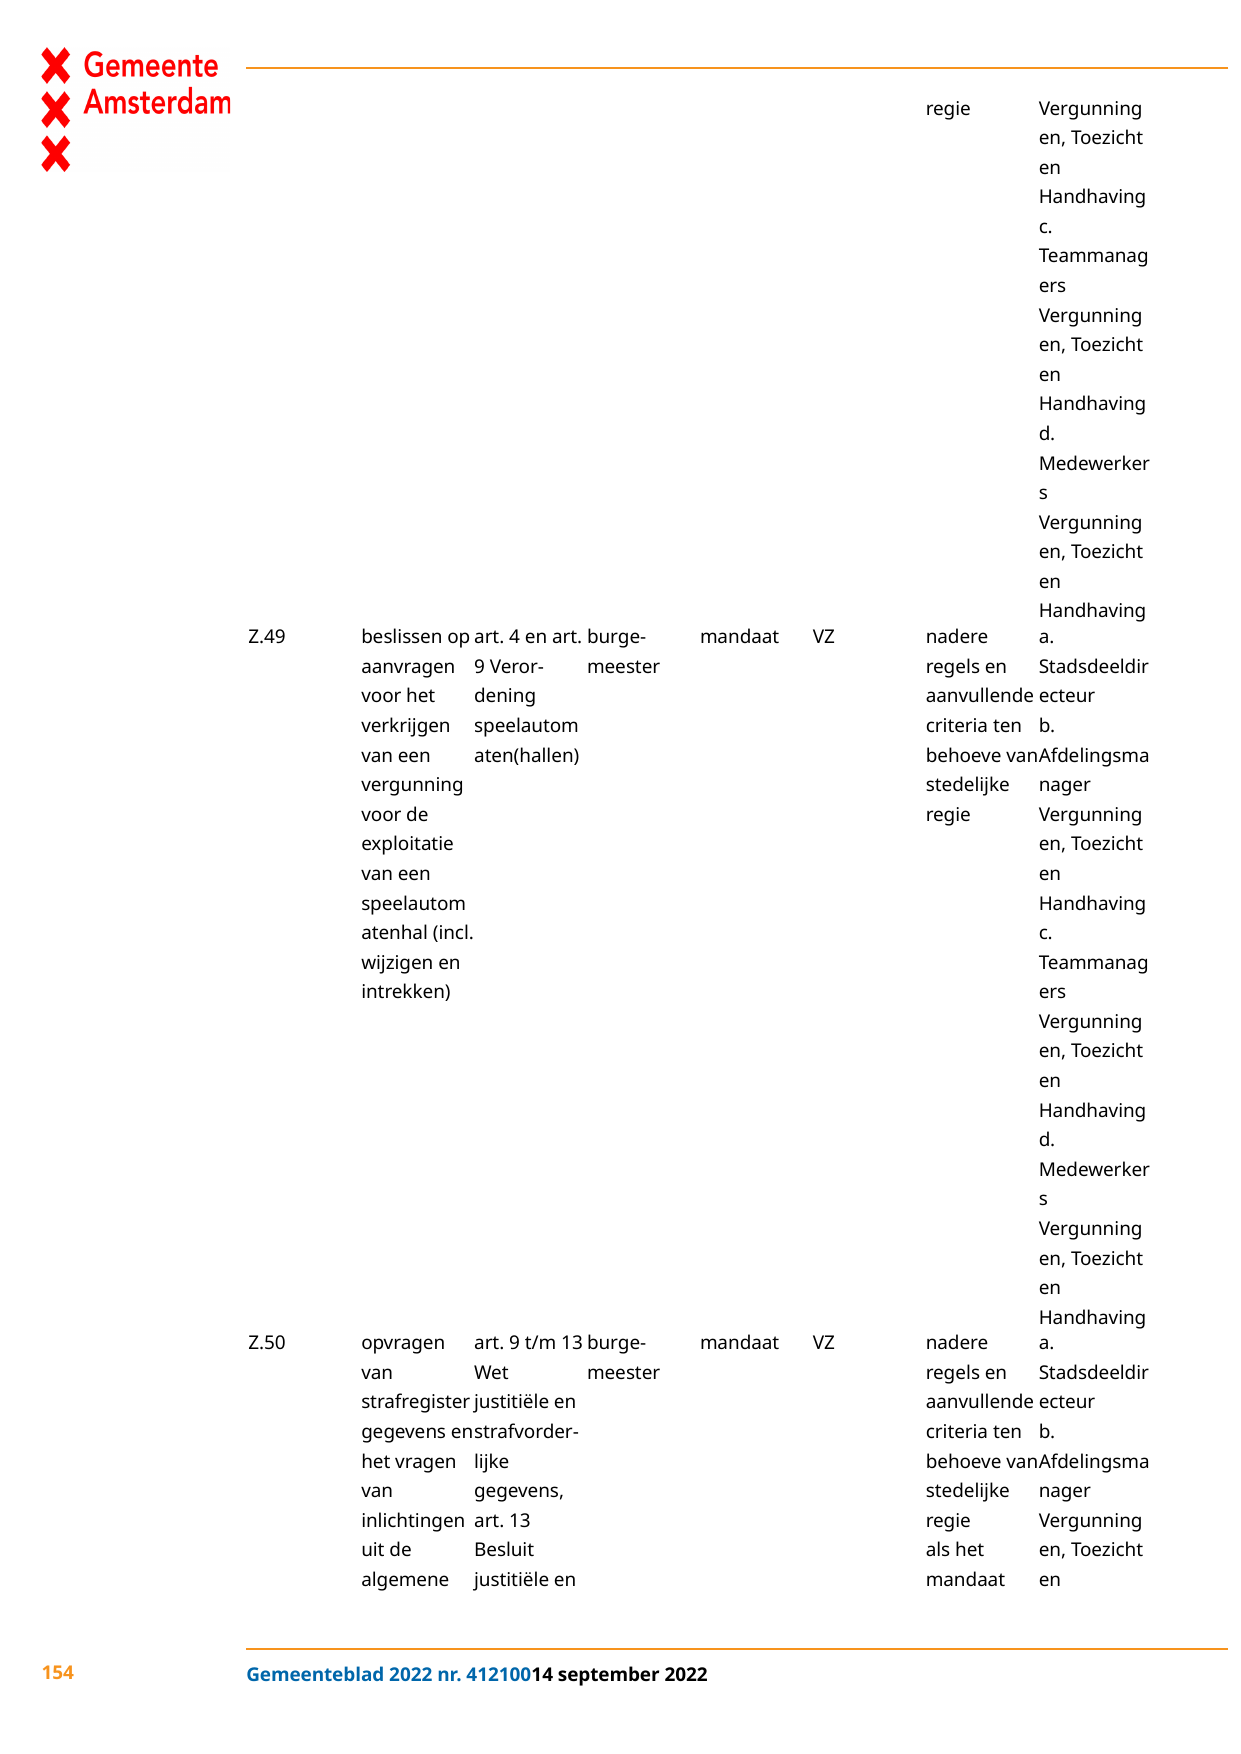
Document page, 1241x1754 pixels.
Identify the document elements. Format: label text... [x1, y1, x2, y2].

table_cell mandaat [700, 624, 813, 1329]
table_cell opvragen van strafregistergegevens en het vragen van inlichtingen uit de algemene [361, 1330, 474, 1592]
table_cell [474, 95, 587, 623]
table_cell a. Stadsdeeldirecteur b. Afdelingsmanager Vergunningen, Toezicht en Handhaving c. Teammanagers Vergunningen, Toezicht en Handhaving d. Medewerkers Vergunningen, Toezicht en Handhaving [1039, 624, 1152, 1329]
table_cell [587, 95, 700, 623]
table_cell nadere regels en aanvullende criteria ten behoeve van stedelijke regie [926, 624, 1038, 1329]
table_cell art. 4 en art. 9 Veror-dening speelautomaten(hallen) [474, 624, 587, 1329]
table_cell VZ [813, 624, 926, 1329]
table_cell Z.49 [248, 624, 361, 1329]
table_cell regie [926, 95, 1038, 623]
picture [41, 47, 231, 172]
table_cell VZ [813, 1330, 926, 1592]
table_cell burge-meester [587, 1330, 700, 1592]
table_cell Vergunningen, Toezicht en Handhaving c. Teammanagers Vergunningen, Toezicht en Handhavingd. Medewerkers Vergunningen, Toezicht en Handhaving [1039, 95, 1152, 623]
table_cell [361, 95, 474, 623]
table_cell burge-meester [587, 624, 700, 1329]
table_cell Z.50 [248, 1330, 361, 1592]
table_cell [700, 95, 813, 623]
table_cell mandaat [700, 1330, 813, 1592]
table_cell art. 9 t/m 13 Wet justitiële en strafvorder-lijke gegevens, art. 13 Besluit justitiële en [474, 1330, 587, 1592]
table_cell [248, 95, 361, 623]
table_cell beslissen op aanvragen voor het verkrijgen van een vergunning voor de exploitatie van een speelautomatenhal (incl. wijzigen en intrekken) [361, 624, 474, 1329]
table_cell [813, 95, 926, 623]
table_cell a. Stadsdeeldirecteur b. Afdelingsmanager Vergunningen, Toezicht en [1039, 1330, 1152, 1592]
table_cell nadere regels en aanvullende criteria ten behoeve van stedelijke regie als het mandaat [926, 1330, 1038, 1592]
